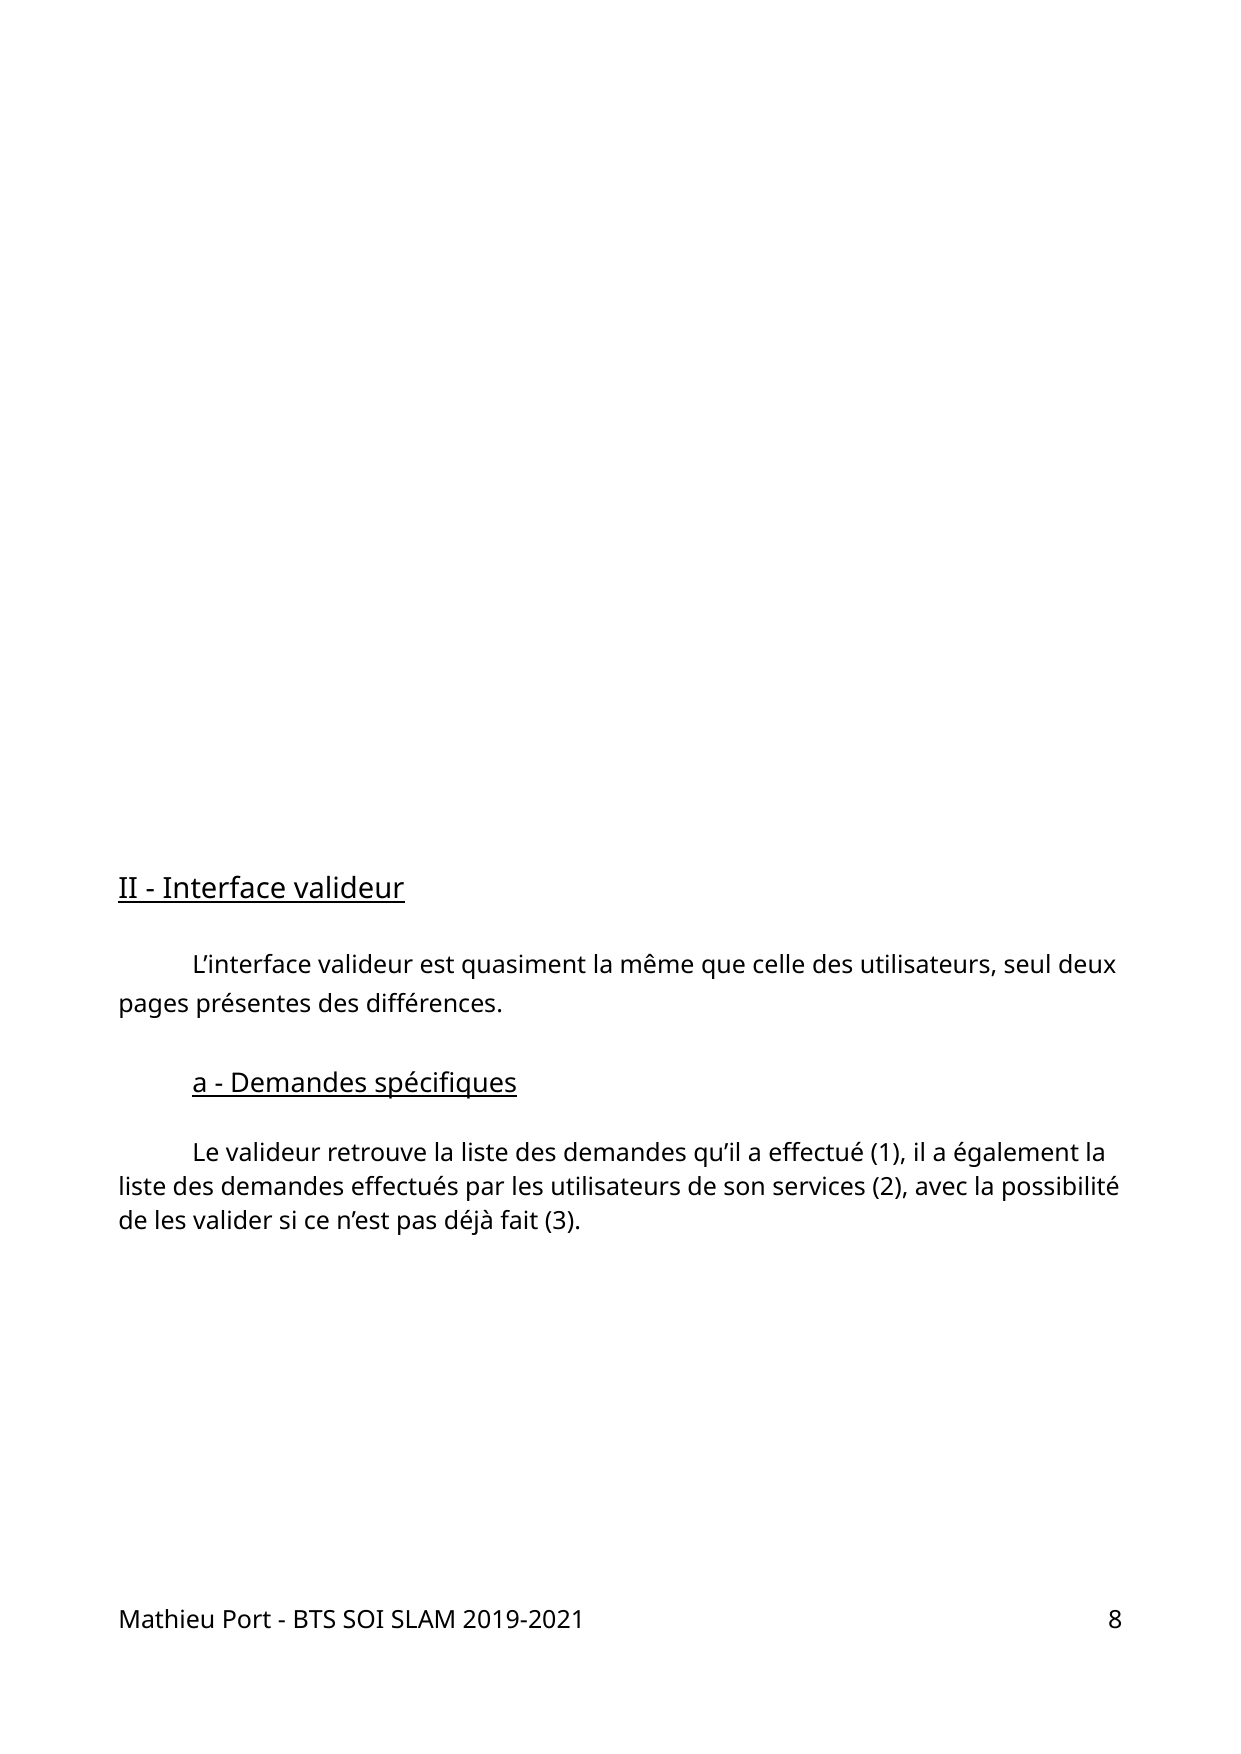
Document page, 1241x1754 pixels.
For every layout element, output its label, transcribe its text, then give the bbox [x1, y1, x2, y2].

subtitle II - Interface valideur [118, 867, 1122, 907]
text Le valideur retrouve la liste des demandes qu’il a effectué (1), il a également la liste des demandes effectués par les utilisateurs de son services (2), avec la possibilité de les valider si ce n’est pas déjà fait (3). [118, 1135, 1122, 1237]
subtitle a - Demandes spécifiques [118, 1064, 1122, 1101]
text L’interface valideur est quasiment la même que celle des utilisateurs, seul deux pages présentes des différences. [118, 946, 1122, 1019]
